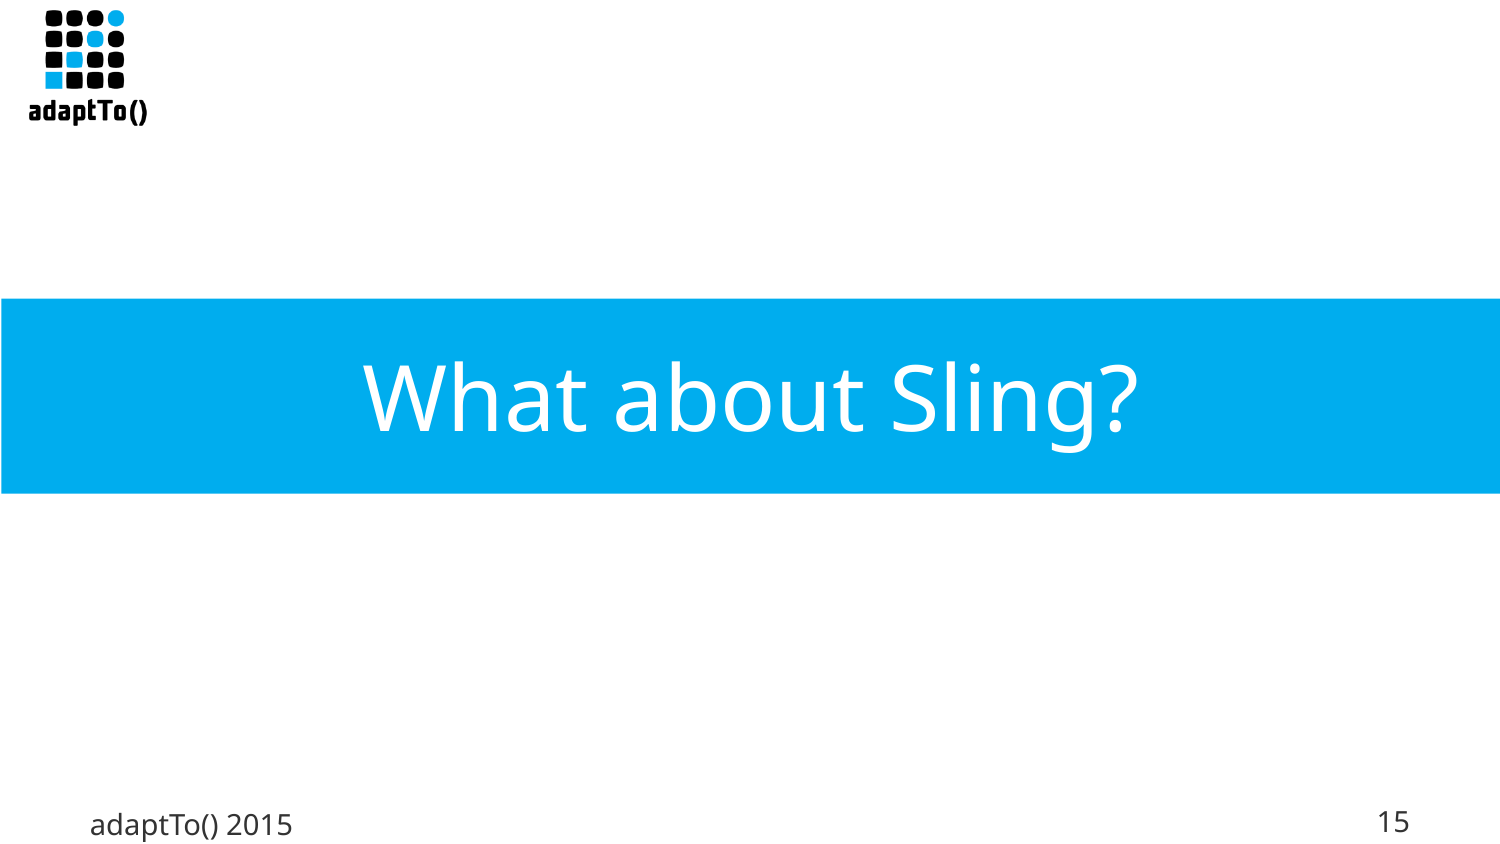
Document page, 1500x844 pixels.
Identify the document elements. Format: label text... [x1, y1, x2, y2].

title What about Sling? [1, 298, 1500, 494]
picture [27, 6, 148, 127]
